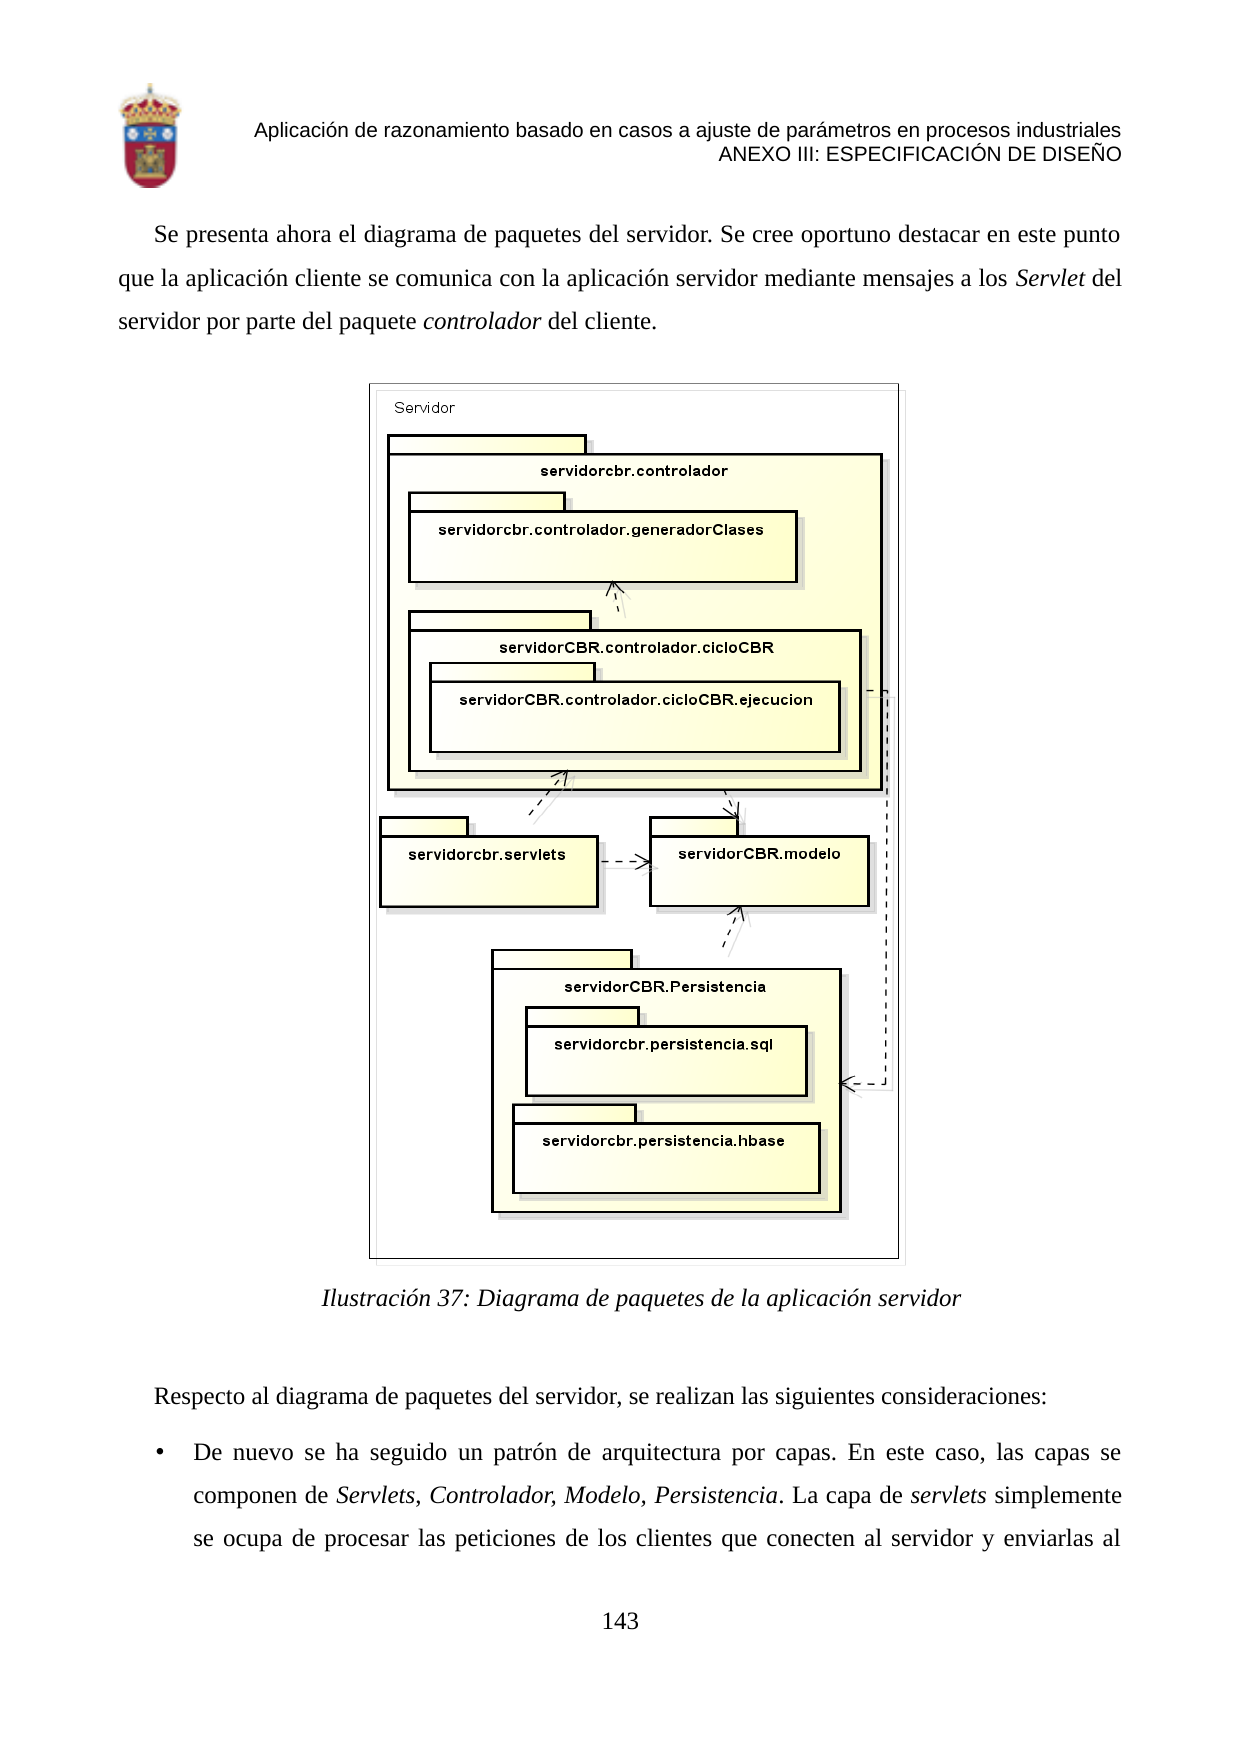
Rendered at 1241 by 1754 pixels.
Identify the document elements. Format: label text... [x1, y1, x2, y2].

text Se presenta ahora el diagrama de paquetes del servidor. Se cree oportuno destacar en este punto que la aplicación cliente se comunica con la aplicación servidor mediante mensajes a los Servlet del servidor por parte del paquete controlador del cliente. [118, 219, 1122, 334]
text Ilustración 37: Diagrama de paquetes de la aplicación servidor [302, 379, 983, 1311]
text Respecto al diagrama de paquetes del servidor, se realizan las siguientes consideraciones: [118, 1381, 1122, 1410]
picture [117, 83, 184, 188]
picture [349, 366, 936, 1283]
list De nuevo se ha seguido un patrón de arquitectura por capas. En este caso, las capas se componen de Servlets, Controlador, Modelo, Persistencia. La capa de servlets simplemente se ocupa de procesar las peticiones de los clientes que conecten al servidor y enviarlas al [156, 1437, 1122, 1552]
